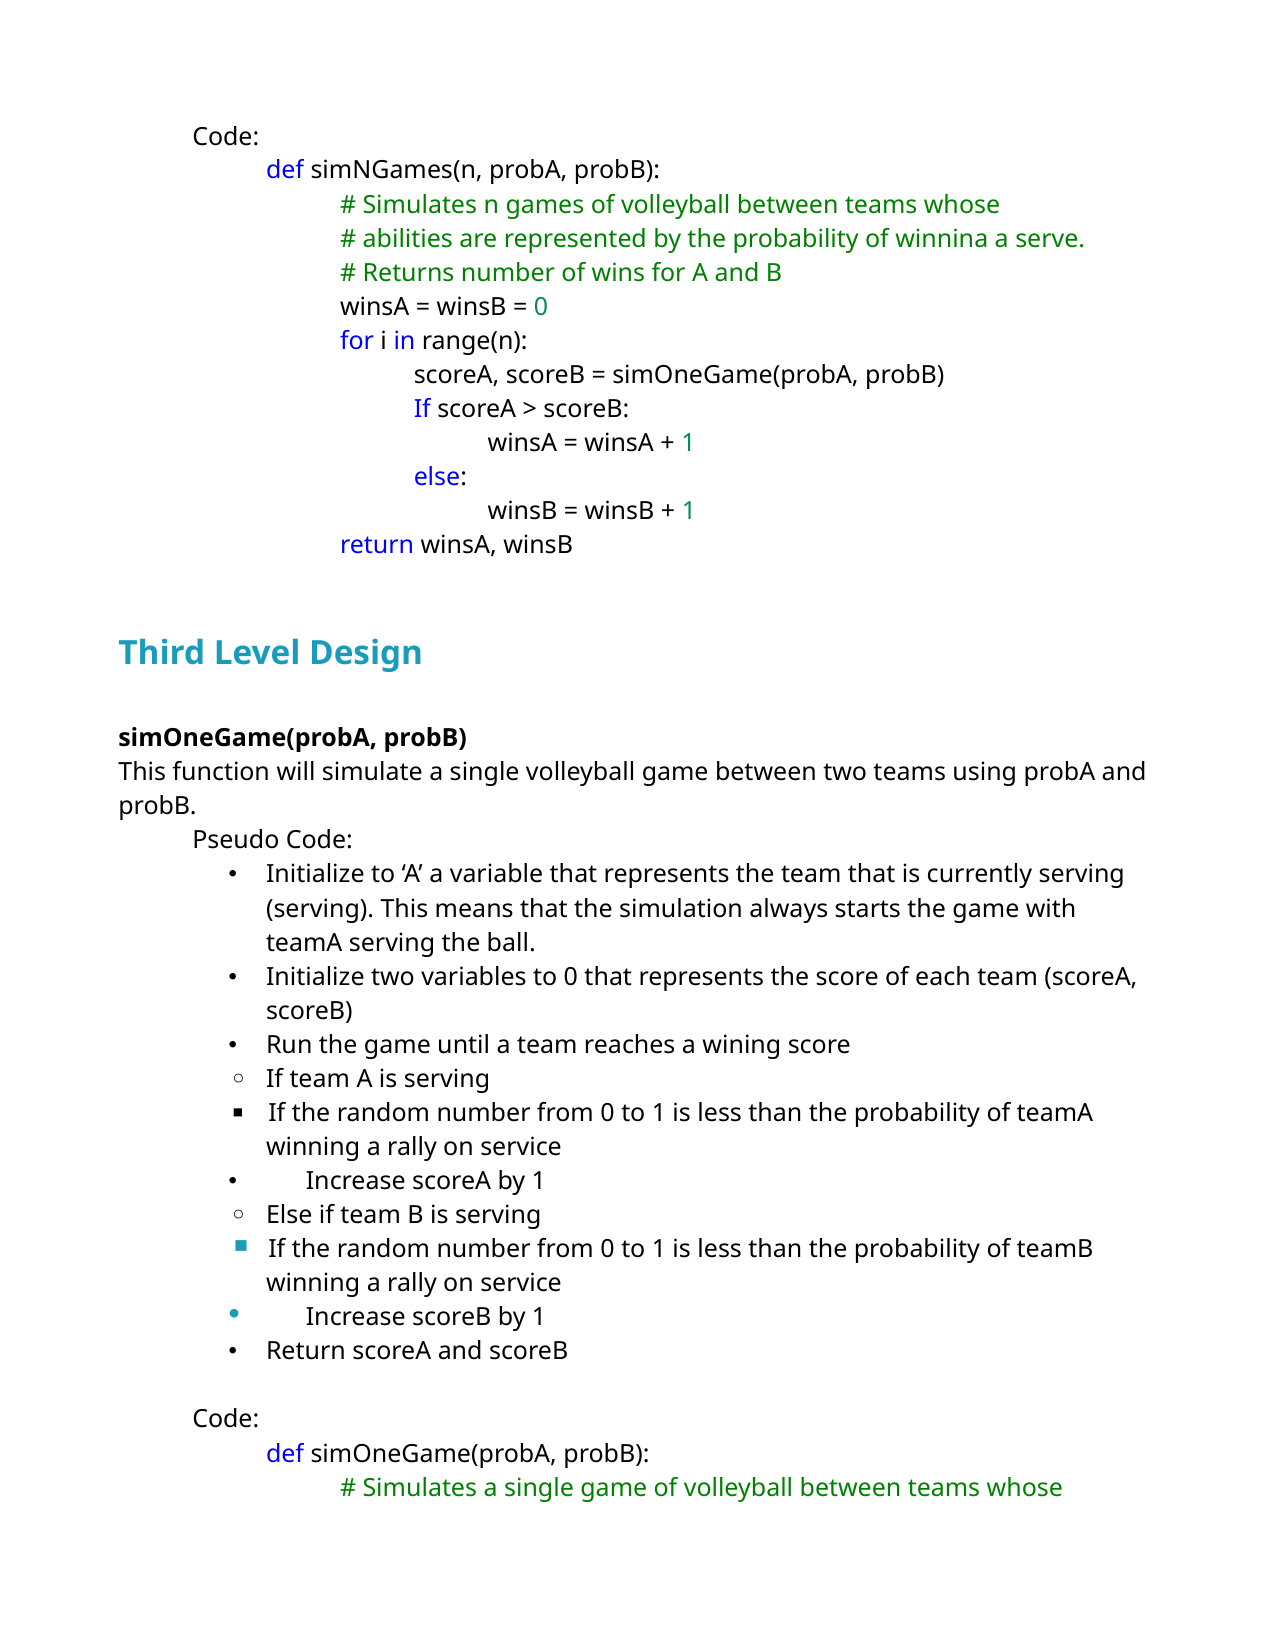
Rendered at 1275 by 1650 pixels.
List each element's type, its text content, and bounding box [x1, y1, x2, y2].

text If scoreA > scoreB: [340, 391, 1157, 425]
text winsB = winsB + 1 [340, 493, 1157, 527]
text Code: [192, 118, 1157, 152]
text def simNGames(n, probA, probB): [266, 152, 1157, 186]
list If the random number from 0 to 1 is less than the probability of teamA winning a rally on service [228, 1094, 1157, 1163]
text Code: [192, 1401, 1157, 1435]
list Initialize to ‘A’ a variable that represents the team that is currently serving (serving). This means that the simulation always starts the game with teamA serving the ball. [228, 856, 1157, 958]
text Third Level Design [118, 629, 1157, 674]
text scoreA, scoreB = simOneGame(probA, probB) [340, 357, 1157, 391]
text winsA = winsA + 1 [340, 425, 1157, 459]
text # Returns number of wins for A and B [340, 254, 1157, 288]
text return winsA, winsB [192, 527, 1157, 561]
text Pseudo Code: [118, 822, 1157, 856]
list Return scoreA and scoreB [228, 1333, 1157, 1367]
list If the random number from 0 to 1 is less than the probability of teamB winning a rally on service [228, 1231, 1157, 1299]
text def simOneGame(probA, probB): [266, 1435, 1157, 1469]
text simOneGame(probA, probB) [118, 720, 1157, 754]
text # Simulates n games of volleyball between teams whose [340, 186, 1157, 220]
text winsA = winsB = 0 [340, 288, 1157, 322]
text This function will simulate a single volleyball game between two teams using probA and probB. [118, 754, 1157, 822]
text for i in range(n): [340, 322, 1157, 357]
list Run the game until a team reaches a wining score [228, 1026, 1157, 1061]
text # abilities are represented by the probability of winnina a serve. [340, 220, 1157, 254]
list Else if team B is serving [228, 1197, 1157, 1231]
list If team A is serving [228, 1061, 1157, 1094]
list Increase scoreB by 1 [228, 1299, 1157, 1333]
text else: [340, 459, 1157, 493]
list Increase scoreA by 1 [228, 1163, 1157, 1197]
text # Simulates a single game of volleyball between teams whose [340, 1469, 1157, 1503]
list Initialize two variables to 0 that represents the score of each team (scoreA, scoreB) [228, 958, 1157, 1026]
